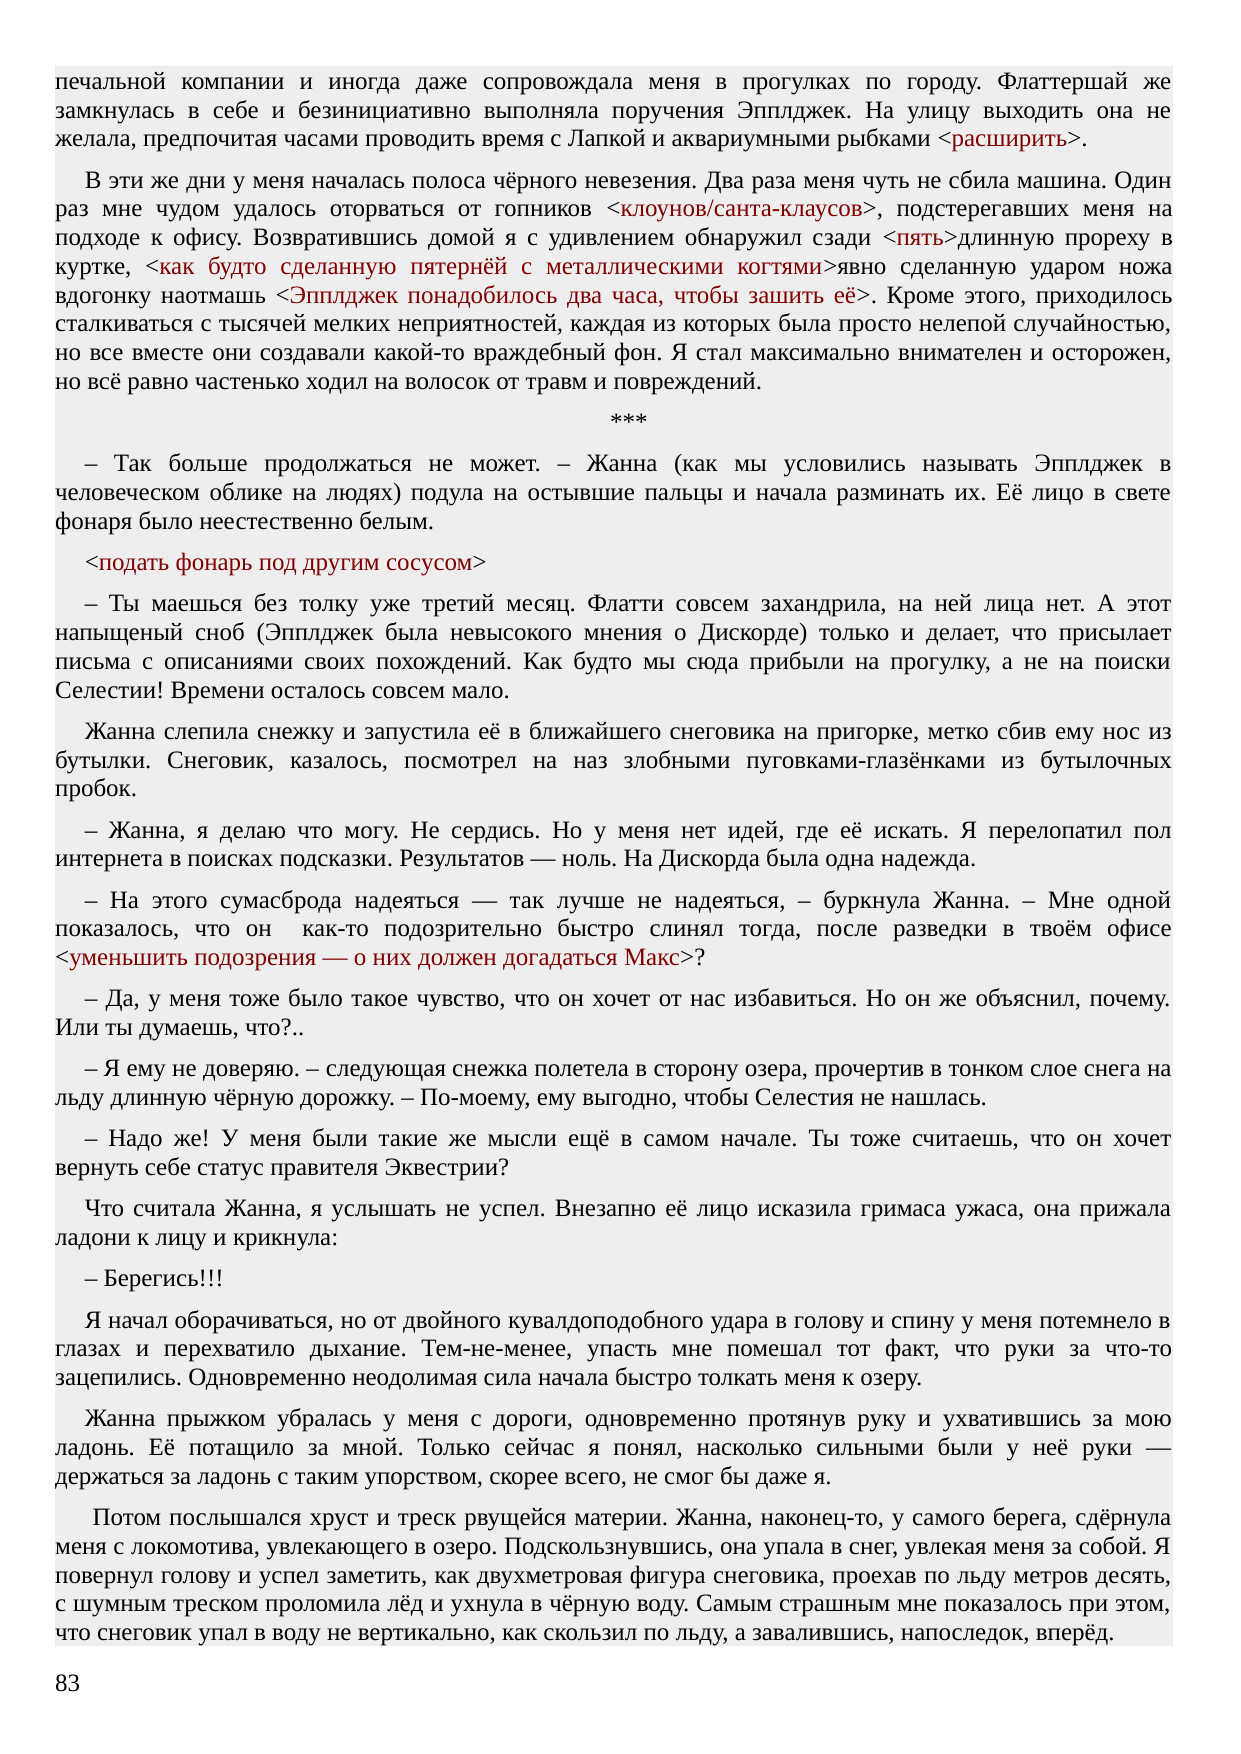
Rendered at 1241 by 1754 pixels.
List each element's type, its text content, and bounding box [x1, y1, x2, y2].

text Я начал оборачиваться, но от двойного кувалдоподобного удара в голову и спину у меня потемнело в глазах и перехватило дыхание. Тем-не-менее, упасть мне помешал тот факт, что руки за что-то зацепились. Одновременно неодолимая сила начала быстро толкать меня к озеру. [55, 1305, 1173, 1391]
text – Надо же! У меня были такие же мысли ещё в самом начале. Ты тоже считаешь, что он хочет вернуть себе статус правителя Эквестрии? [55, 1123, 1173, 1181]
text <подать фонарь под другим сосусом> [55, 547, 1173, 576]
text Жанна прыжком убралась у меня с дороги, одновременно протянув руку и ухватившись за мою ладонь. Её потащило за мной. Только сейчас я понял, насколько сильными были у неё руки — держаться за ладонь с таким упорством, скорее всего, не смог бы даже я. [55, 1403, 1173, 1490]
text Жанна слепила снежку и запустила её в ближайшего снеговика на пригорке, метко сбив ему нос из бутылки. Снеговик, казалось, посмотрел на наз злобными пуговками-глазёнками из бутылочных пробок. [55, 716, 1173, 802]
text Потом послышался хруст и треск рвущейся материи. Жанна, наконец-то, у самого берега, сдёрнула меня с локомотива, увлекающего в озеро. Подскользнувшись, она упала в снег, увлекая меня за собой. Я повернул голову и успел заметить, как двухметровая фигура снеговика, проехав по льду метров десять, с шумным треском проломила лёд и ухнула в чёрную воду. Самым страшным мне показалось при этом, что снеговик упал в воду не вертикально, как скользил по льду, а завалившись, напоследок, вперёд. [55, 1502, 1173, 1646]
text – Ты маешься без толку уже третий месяц. Флатти совсем захандрила, на ней лица нет. А этот напыщеный сноб (Эпплджек была невысокого мнения о Дискорде) только и делает, что присылает письма с описаниями своих похождений. Как будто мы сюда прибыли на прогулку, а не на поиски Селестии! Времени осталось совсем мало. [55, 588, 1173, 703]
text печальной компании и иногда даже сопровождала меня в прогулках по городу. Флаттершай же замкнулась в себе и безинициативно выполняла поручения Эпплджек. На улицу выходить она не желала, предпочитая часами проводить время с Лапкой и аквариумными рыбками <расширить>. [55, 66, 1173, 152]
text Что считала Жанна, я услышать не успел. Внезапно её лицо исказила гримаса ужаса, она прижала ладони к лицу и крикнула: [55, 1193, 1173, 1251]
text В эти же дни у меня началась полоса чёрного невезения. Два раза меня чуть не сбила машина. Один раз мне чудом удалось оторваться от гопников <клоунов/санта-клаусов>, подстерегавших меня на подходе к офису. Возвратившись домой я с удивлением обнаружил сзади <пять>длинную прореху в куртке, <как будто сделанную пятернёй с металлическими когтями>явно сделанную ударом ножа вдогонку наотмашь <Эпплджек понадобилось два часа, чтобы зашить её>. Кроме этого, приходилось сталкиваться с тысячей мелких неприятностей, каждая из которых была просто нелепой случайностью, но все вместе они создавали какой-то враждебный фон. Я стал максимально внимателен и осторожен, но всё равно частенько ходил на волосок от травм и повреждений. [55, 165, 1173, 395]
text – Я ему не доверяю. – следующая снежка полетела в сторону озера, прочертив в тонком слое снега на льду длинную чёрную дорожку. – По-моему, ему выгодно, чтобы Селестия не нашлась. [55, 1053, 1173, 1111]
text *** [55, 407, 1173, 436]
text – Берегись!!! [55, 1263, 1173, 1292]
text – Так больше продолжаться не может. – Жанна (как мы условились называть Эпплджек в человеческом облике на людях) подула на остывшие пальцы и начала разминать их. Её лицо в свете фонаря было неестественно белым. [55, 448, 1173, 535]
text – Жанна, я делаю что могу. Не сердись. Но у меня нет идей, где её искать. Я перелопатил пол интернета в поисках подсказки. Результатов — ноль. На Дискорда была одна надежда. [55, 815, 1173, 872]
text – На этого сумасброда надеяться — так лучше не надеяться, – буркнула Жанна. – Мне одной показалось, что он как-то подозрительно быстро слинял тогда, после разведки в твоём офисе <уменьшить подозрения — о них должен догадаться Макс>? [55, 885, 1173, 971]
text – Да, у меня тоже было такое чувство, что он хочет от нас избавиться. Но он же объяснил, почему. Или ты думаешь, что?.. [55, 983, 1173, 1041]
